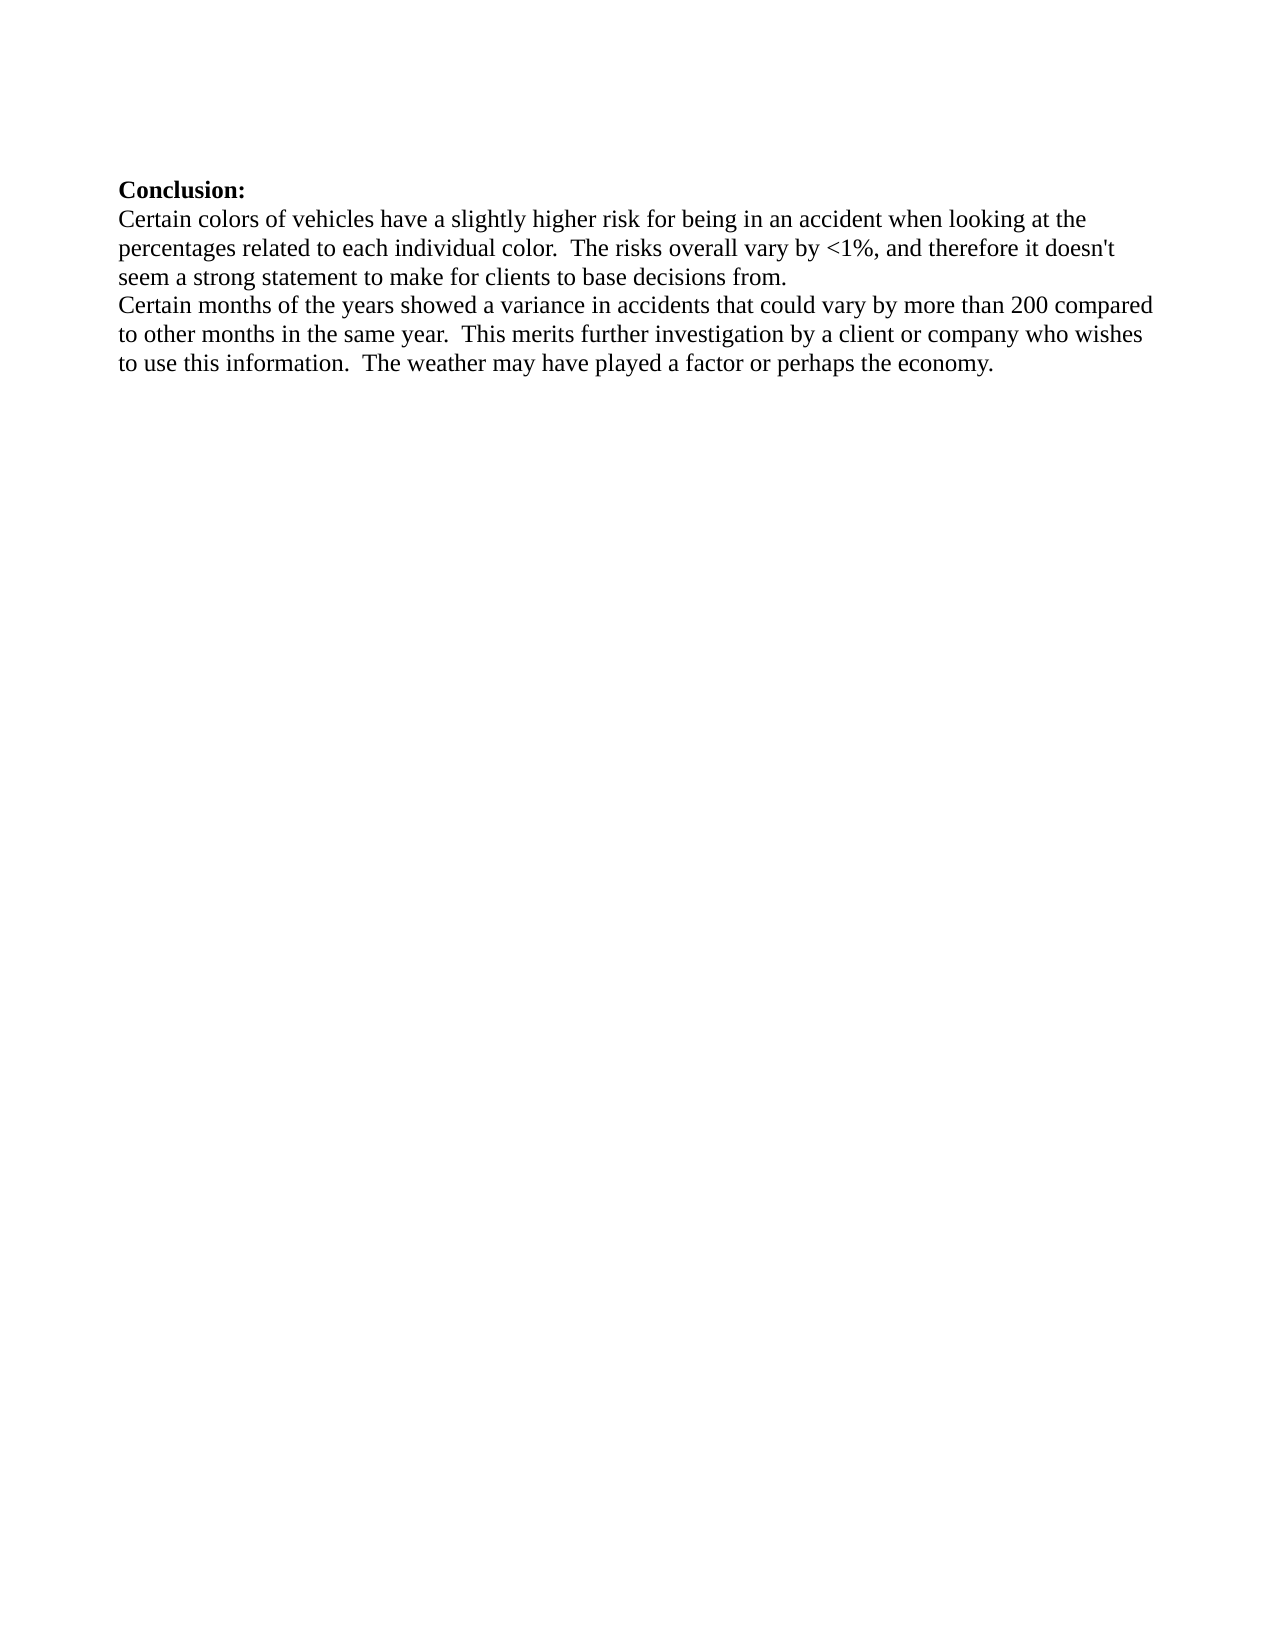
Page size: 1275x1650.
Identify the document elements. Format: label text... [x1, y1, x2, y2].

text Conclusion: [118, 176, 1157, 204]
text Certain months of the years showed a variance in accidents that could vary by more than 200 compared to other months in the same year. This merits further investigation by a client or company who wishes to use this information. The weather may have played a factor or perhaps the economy. [118, 291, 1157, 377]
text Certain colors of vehicles have a slightly higher risk for being in an accident when looking at the percentages related to each individual color. The risks overall vary by <1%, and therefore it doesn't seem a strong statement to make for clients to base decisions from. [118, 204, 1157, 291]
